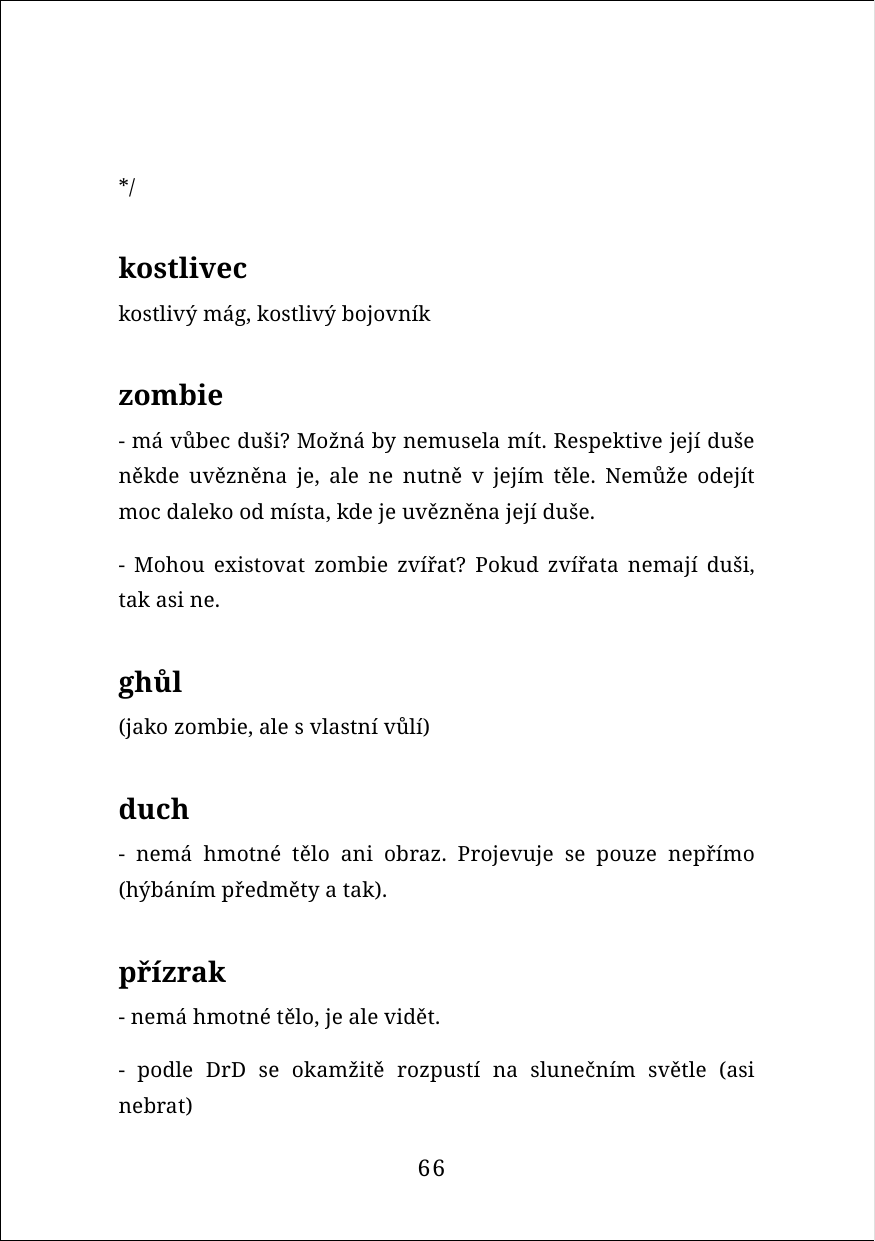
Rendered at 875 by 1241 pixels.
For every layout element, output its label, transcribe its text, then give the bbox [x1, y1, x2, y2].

text - Mohou existovat zombie zvířat? Pokud zvířata nemají duši, tak asi ne. [118, 550, 756, 614]
subtitle ghůl [118, 662, 756, 701]
text - nemá hmotné tělo, je ale vidět. [118, 1002, 756, 1030]
subtitle zombie [118, 376, 756, 414]
text */ [118, 172, 756, 200]
text - nemá hmotné tělo ani obraz. Projevuje se pouze nepřímo (hýbáním předměty a tak). [118, 839, 756, 903]
subtitle přízrak [118, 952, 756, 990]
text - podle DrD se okamžitě rozpustí na slunečním světle (asi nebrat) [118, 1055, 756, 1119]
subtitle duch [118, 789, 756, 828]
subtitle kostlivec [118, 249, 756, 287]
text kostlivý mág, kostlivý bojovník [118, 299, 756, 327]
text - má vůbec duši? Možná by nemusela mít. Respektive její duše někde uvězněna je, ale ne nutně v jejím těle. Nemůže odejít moc daleko od místa, kde je uvězněna její duše. [118, 426, 756, 525]
text (jako zombie, ale s vlastní vůlí) [118, 712, 756, 741]
